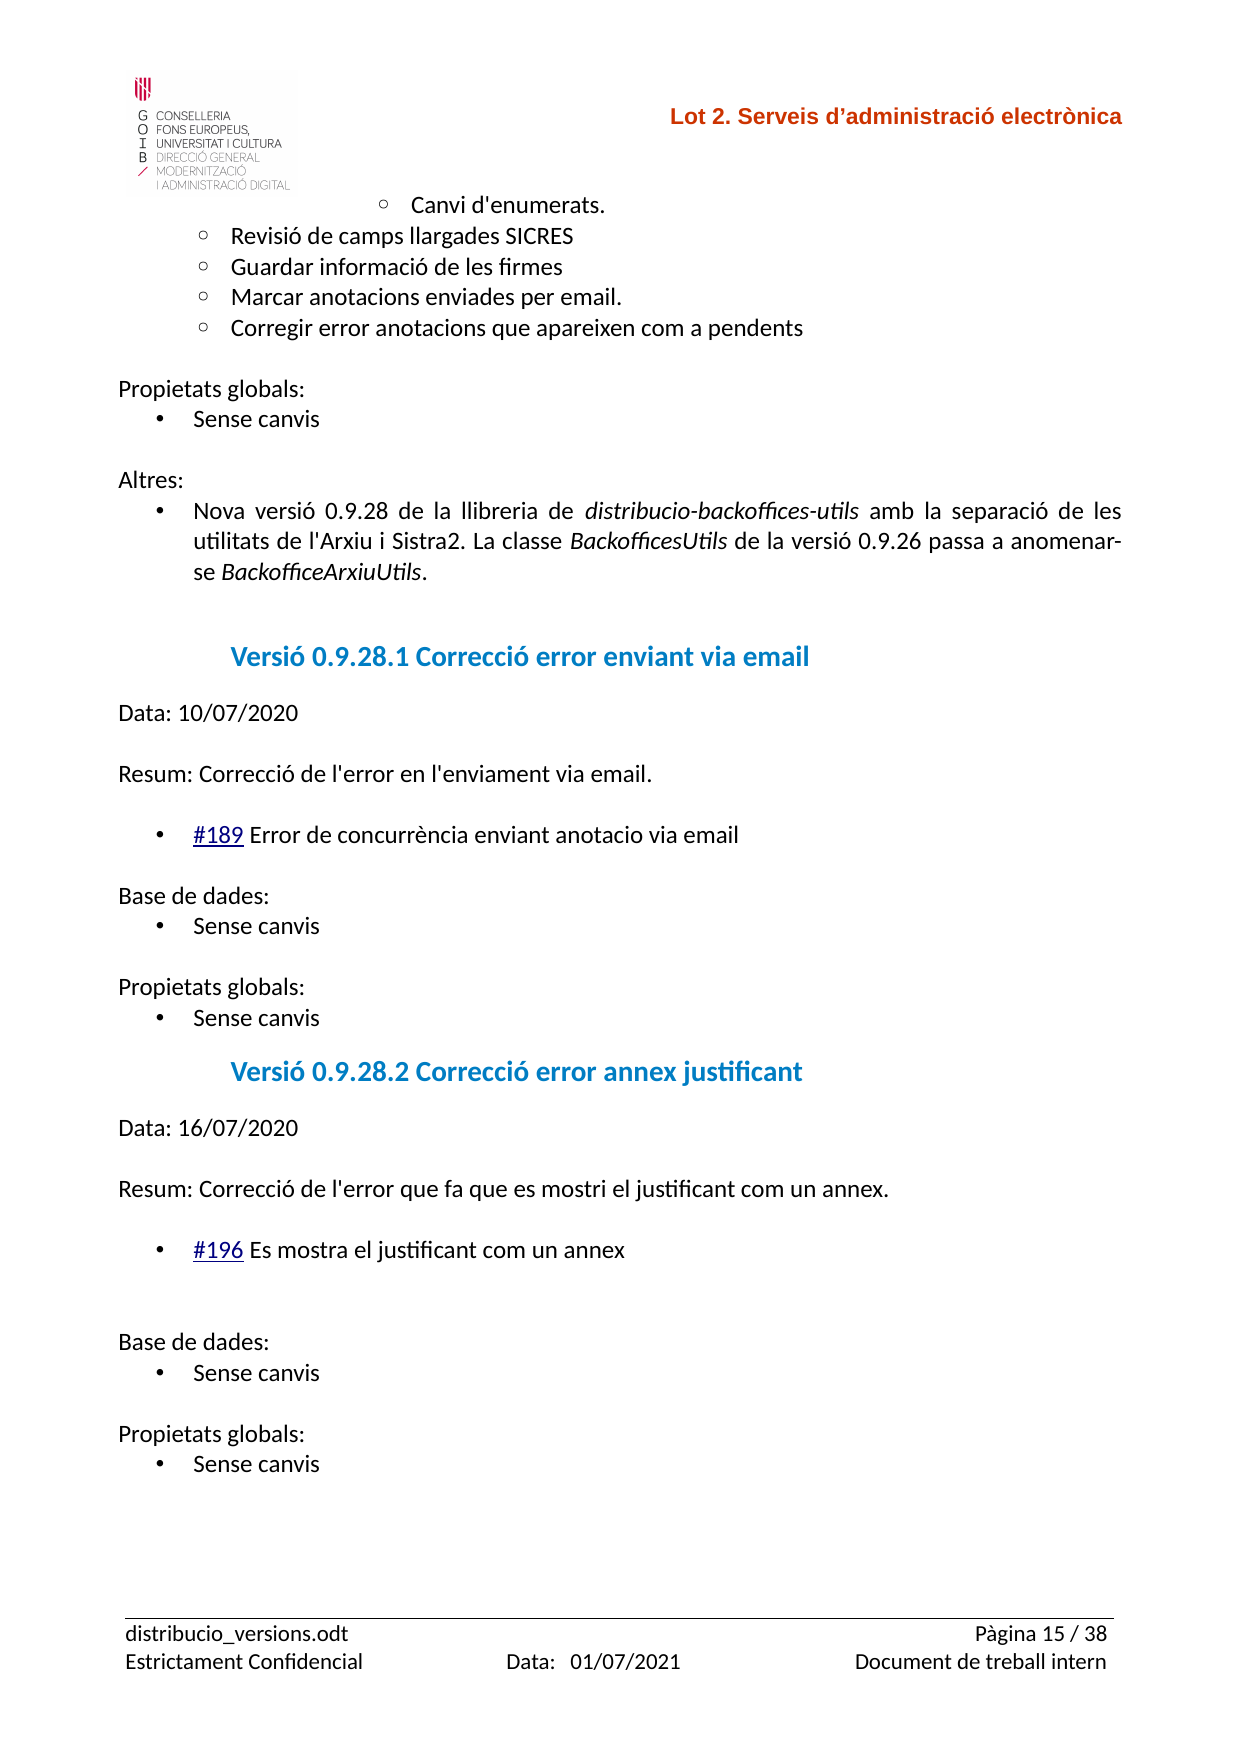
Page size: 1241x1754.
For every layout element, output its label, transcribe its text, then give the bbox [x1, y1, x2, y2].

text Propietats globals: [118, 1418, 1122, 1448]
text Propietats globals: [118, 972, 1122, 1002]
text Base de dades: [118, 880, 1122, 911]
text Resum: Correcció de l'error que fa que es mostri el justificant com un annex. [118, 1173, 1122, 1204]
list Sense canvis [156, 403, 1122, 434]
text Data: 10/07/2020 [118, 697, 1122, 727]
list Sense canvis [156, 911, 1122, 941]
picture [126, 70, 299, 197]
list #196 Es mostra el justificant com un annex [156, 1234, 1122, 1265]
list Nova versió 0.9.28 de la llibreria de distribucio-backoffices-utils amb la separació de les utilitats de l'Arxiu i Sistra2. La classe BackofficesUtils de la versió 0.9.26 passa a anomenar-se BackofficeArxiuUtils. [156, 495, 1122, 586]
list Revisió de camps llargades SICRES [193, 220, 1122, 251]
text Data: 16/07/2020 [118, 1112, 1122, 1143]
list Sense canvis [156, 1448, 1122, 1479]
list Guardar informació de les firmes [193, 251, 1122, 281]
text Propietats globals: [118, 373, 1122, 403]
list Marcar anotacions enviades per email. [193, 281, 1122, 312]
list Corregir error anotacions que apareixen com a pendents [193, 312, 1122, 342]
list #189 Error de concurrència enviant anotacio via email [156, 819, 1122, 849]
list Sense canvis [156, 1357, 1122, 1387]
list Sense canvis [156, 1002, 1122, 1033]
subtitle Versió 0.9.28.2 Correcció error annex justificant [153, 1053, 1122, 1089]
list Canvi d'enumerats. [193, 190, 1122, 220]
text Resum: Correcció de l'error en l'enviament via email. [118, 758, 1122, 788]
text Altres: [118, 464, 1122, 495]
subtitle Versió 0.9.28.1 Correcció error enviant via email [153, 638, 1122, 673]
text Base de dades: [118, 1326, 1122, 1357]
